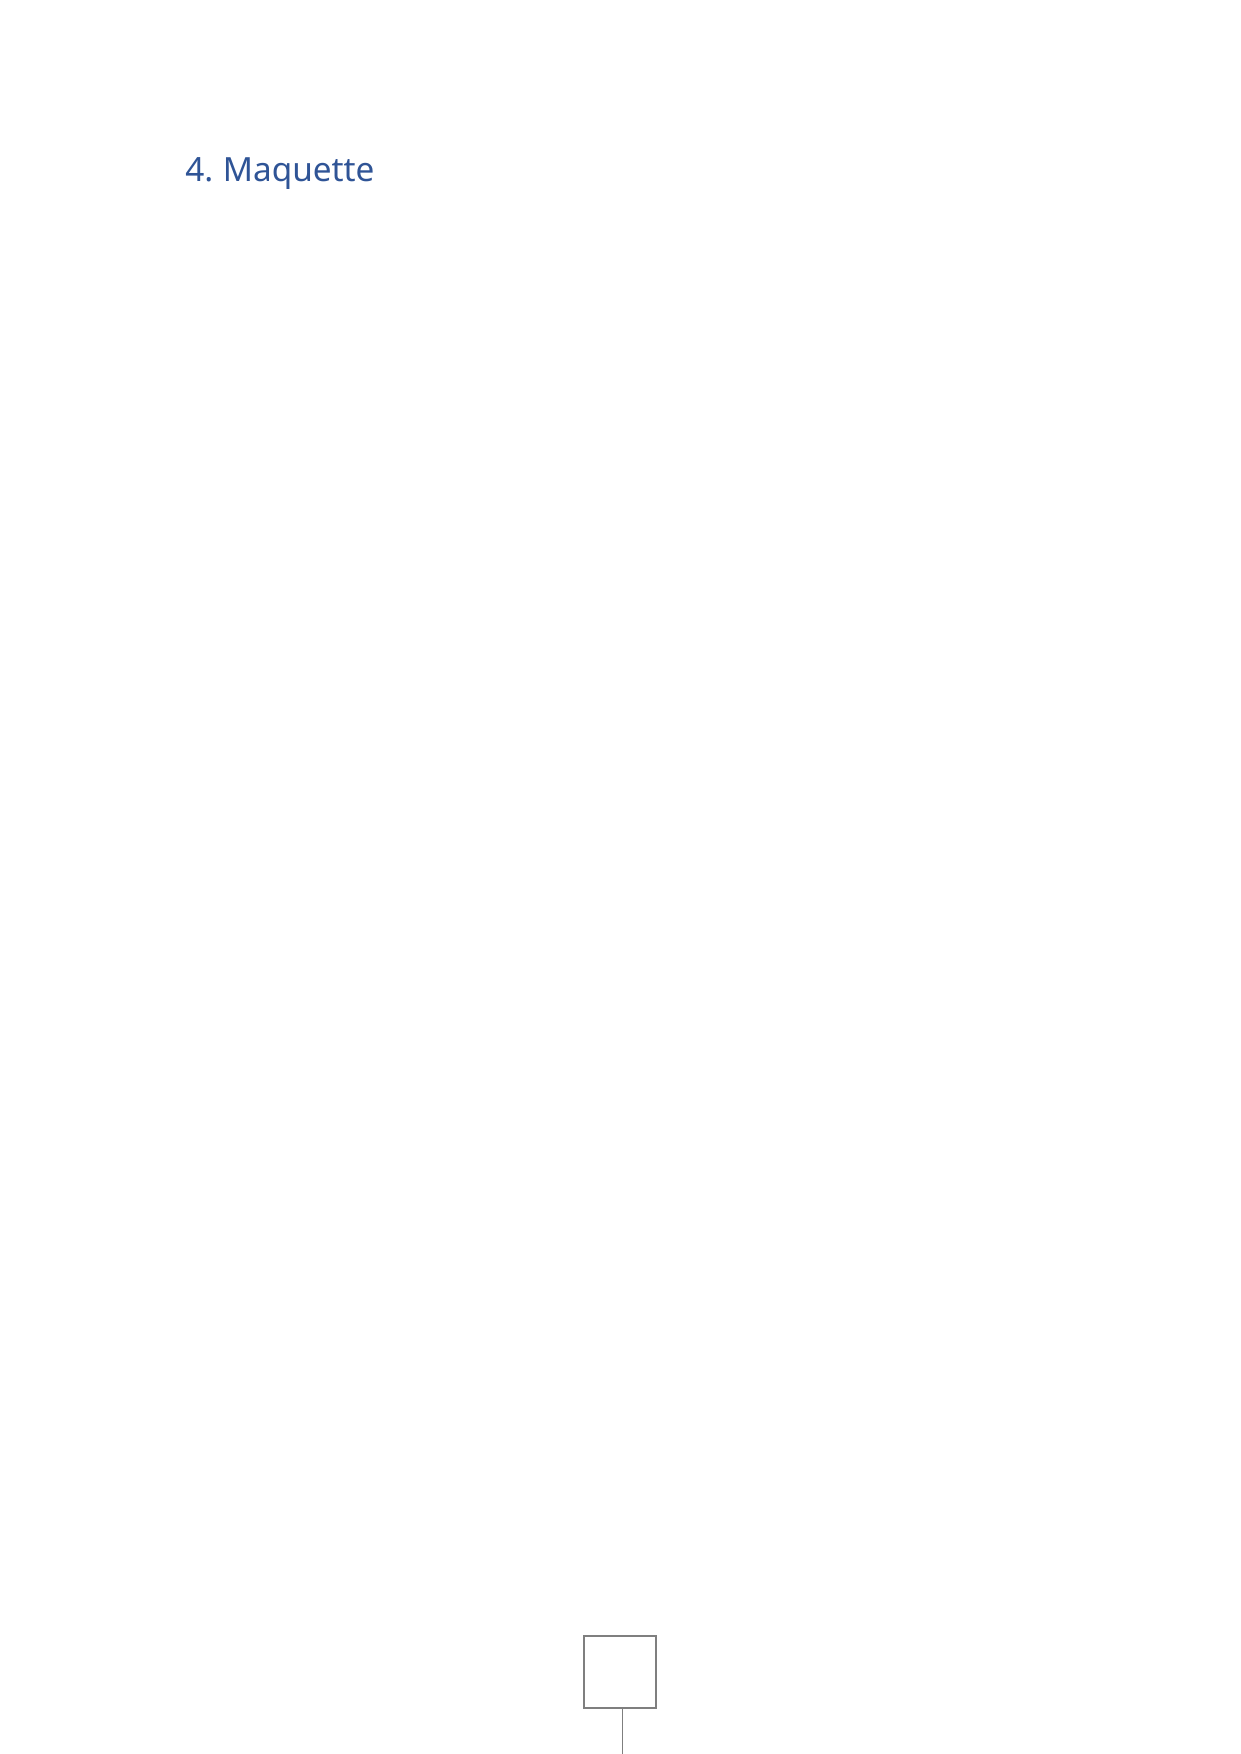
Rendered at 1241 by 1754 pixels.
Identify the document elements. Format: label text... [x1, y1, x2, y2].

list Maquette [185, 145, 1093, 191]
